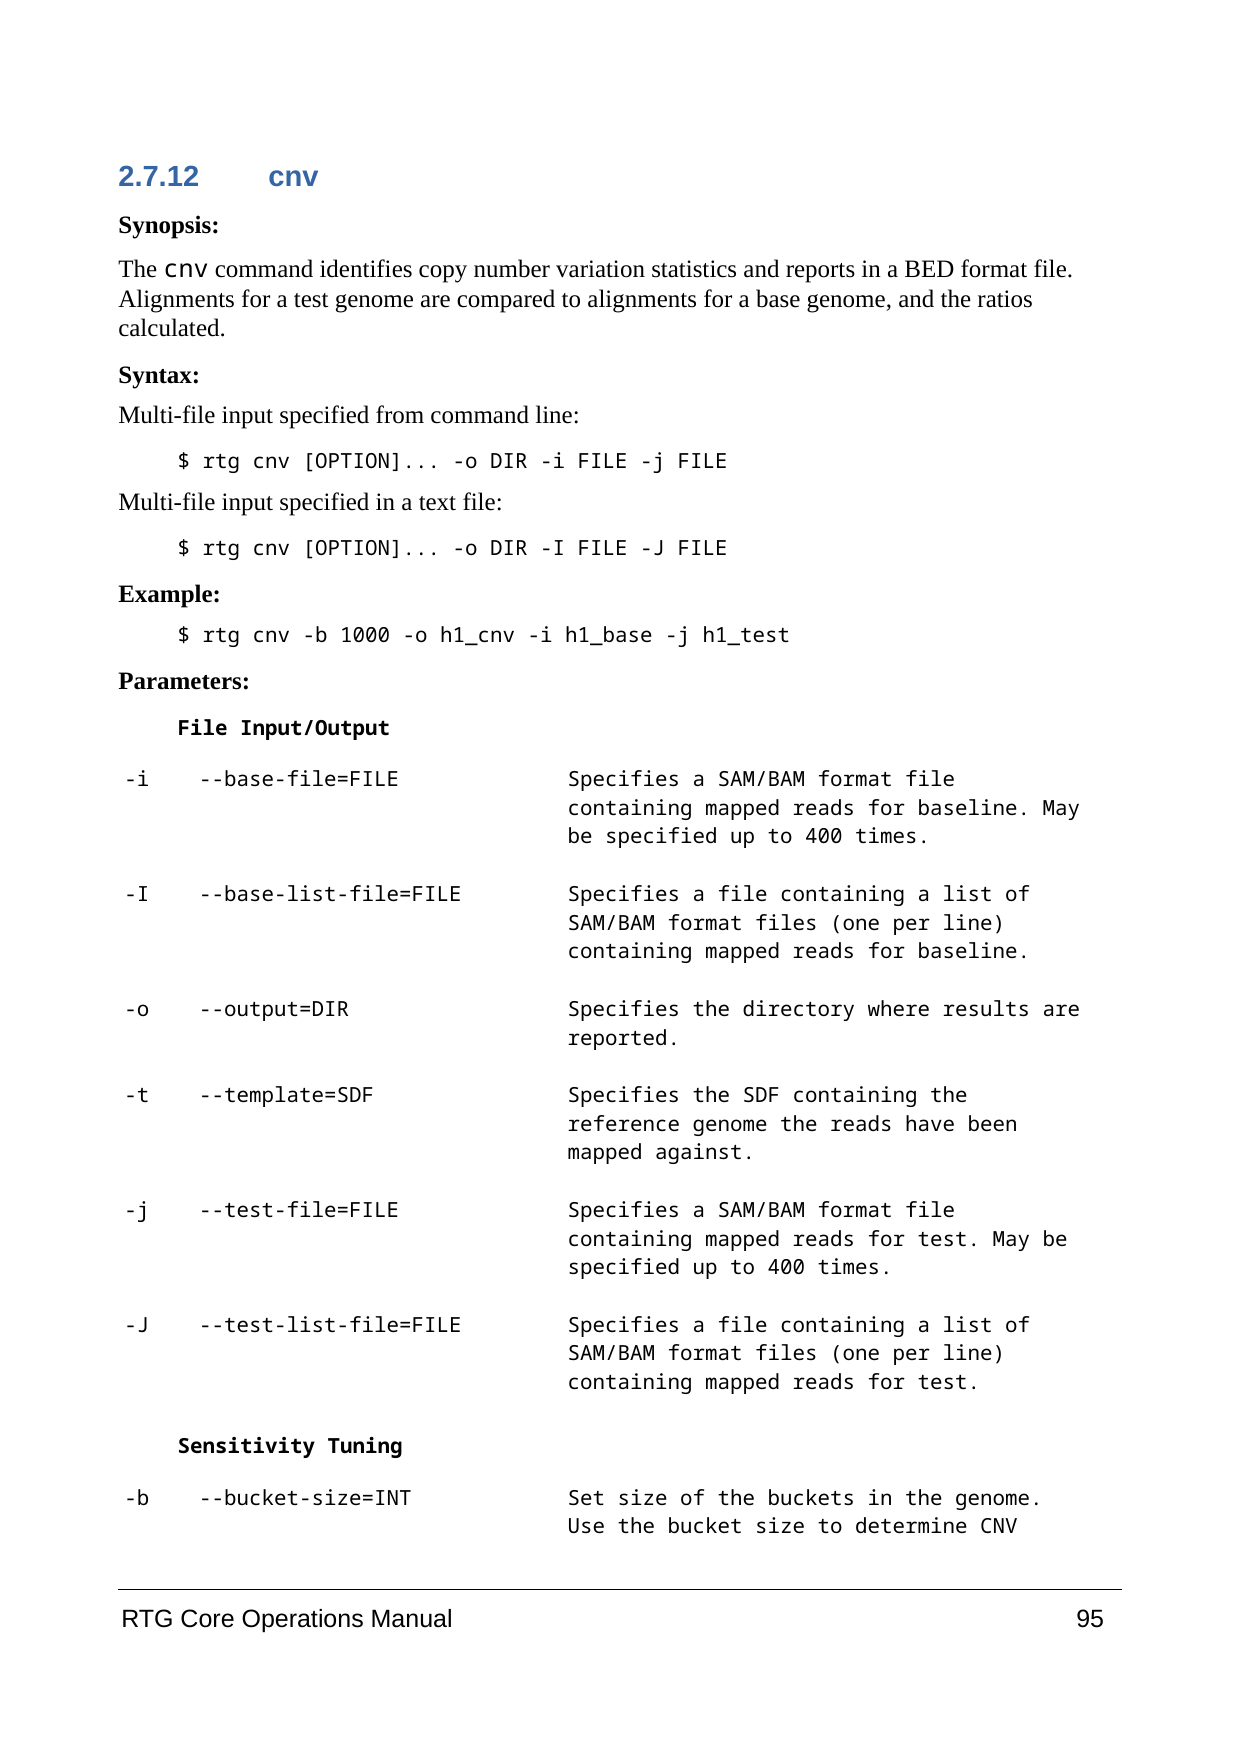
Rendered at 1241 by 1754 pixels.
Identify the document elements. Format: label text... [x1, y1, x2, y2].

text $ rtg cnv [OPTION]... -o DIR -I FILE -J FILE [177, 533, 1122, 562]
table_cell --base-list-file=FILE [193, 868, 561, 982]
subtitle cnv [118, 159, 1122, 192]
table_header --bucket-size=INT [193, 1471, 561, 1540]
text Sensitivity Tuning [177, 1431, 1122, 1459]
table_cell Specifies a SAM/BAM format file containing mapped reads for test. May be specified up to 400 times. [561, 1184, 1093, 1298]
text The cnv command identifies copy number variation statistics and reports in a BED format file. Alignments for a test genome are compared to alignments for a base genome, and the ratios calculated. [118, 250, 1122, 342]
table_header -i [118, 753, 193, 868]
table_cell Specifies the SDF containing the reference genome the reads have been mapped against. [561, 1069, 1093, 1183]
table_cell -j [118, 1184, 193, 1298]
table_cell -o [118, 983, 193, 1069]
text $ rtg cnv -b 1000 -o h1_cnv -i h1_base -j h1_test [177, 620, 1122, 648]
table_cell --template=SDF [193, 1069, 561, 1183]
table_cell -J [118, 1298, 193, 1413]
table_cell --test-file=FILE [193, 1184, 561, 1298]
table_header --base-file=FILE [193, 753, 561, 868]
table_cell --output=DIR [193, 983, 561, 1069]
text Multi-file input specified from command line: [118, 400, 1122, 429]
subtitle Synopsis: [118, 210, 1122, 239]
subtitle Example: [118, 579, 1122, 608]
table_cell Specifies a file containing a list of SAM/BAM format files (one per line) containing mapped reads for baseline. [561, 868, 1093, 982]
table_cell Specifies a file containing a list of SAM/BAM format files (one per line) containing mapped reads for test. [561, 1298, 1093, 1413]
table_cell Specifies the directory where results are reported. [561, 983, 1093, 1069]
table_header -b [118, 1471, 193, 1540]
table_cell -I [118, 868, 193, 982]
table_header Specifies a SAM/BAM format file containing mapped reads for baseline. May be specified up to 400 times. [561, 753, 1093, 868]
subtitle Syntax: [118, 360, 1122, 388]
text File Input/Output [177, 713, 1122, 741]
text $ rtg cnv [OPTION]... -o DIR -i FILE -j FILE [177, 447, 1122, 475]
subtitle Parameters: [118, 666, 1122, 695]
text Multi-file input specified in a text file: [118, 487, 1122, 516]
table_cell -t [118, 1069, 193, 1183]
table_cell --test-list-file=FILE [193, 1298, 561, 1413]
table_header Set size of the buckets in the genome. Use the bucket size to determine CNV [561, 1471, 1093, 1540]
